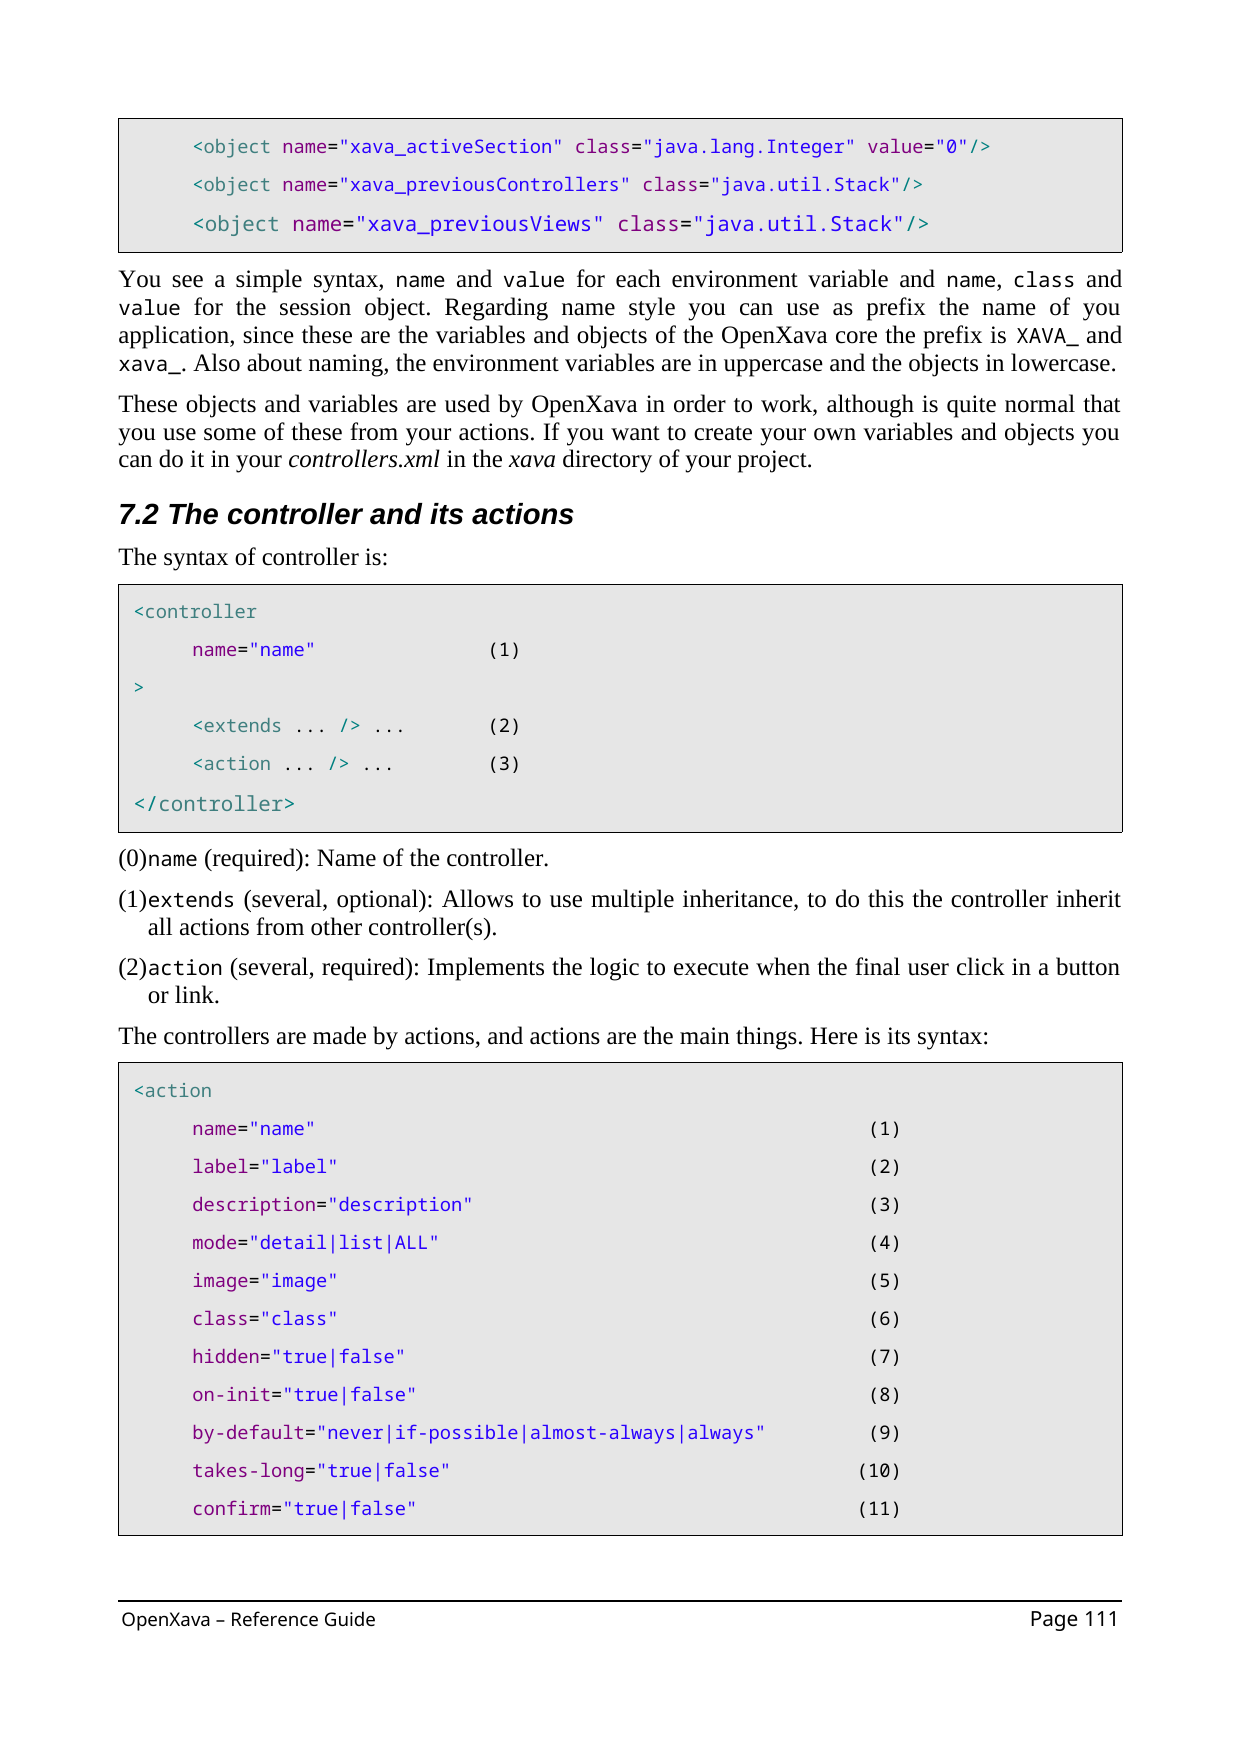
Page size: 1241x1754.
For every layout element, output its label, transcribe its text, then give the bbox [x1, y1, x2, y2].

list action (several, required): Implements the logic to execute when the final user click in a button or link. [118, 953, 1122, 1009]
text confirm="true|false" (11) [119, 1480, 1122, 1535]
text description="description" (3) [119, 1176, 1122, 1214]
text </controller> [119, 774, 1122, 832]
text The syntax of controller is: [118, 543, 1122, 571]
text <action [119, 1063, 1122, 1100]
text label="label" (2) [119, 1138, 1122, 1176]
text > [119, 660, 1122, 698]
subtitle The controller and its actions [118, 498, 1122, 531]
text takes-long="true|false" (10) [119, 1442, 1122, 1480]
text The controllers are made by actions, and actions are the main things. Here is its syntax: [118, 1022, 1122, 1049]
text <object name="xava_previousControllers" class="java.util.Stack"/> [119, 156, 1122, 194]
list name (required): Name of the controller. [118, 844, 1122, 872]
text name="name" (1) [119, 622, 1122, 660]
list extends (several, optional): Allows to use multiple inheritance, to do this the controller inherit all actions from other controller(s). [118, 885, 1122, 941]
text name="name" (1) [119, 1100, 1122, 1138]
text class="class" (6) [119, 1290, 1122, 1328]
text You see a simple syntax, name and value for each environment variable and name, class and value for the session object. Regarding name style you can use as prefix the name of you application, since these are the variables and objects of the OpenXava core the prefix is XAVA_ and xava_. Also about naming, the environment variables are in uppercase and the objects in lowercase. [118, 265, 1122, 378]
text image="image" (5) [119, 1252, 1122, 1290]
text <object name="xava_activeSection" class="java.lang.Integer" value="0"/> [119, 119, 1122, 156]
text on-init="true|false" (8) [119, 1366, 1122, 1404]
text <extends ... /> ... (2) [119, 698, 1122, 736]
text These objects and variables are used by OpenXava in order to work, although is quite normal that you use some of these from your actions. If you want to create your own variables and objects you can do it in your controllers.xml in the xava directory of your project. [118, 390, 1122, 473]
text <action ... /> ... (3) [119, 736, 1122, 774]
text mode="detail|list|ALL" (4) [119, 1214, 1122, 1252]
text <controller [119, 585, 1122, 622]
text hidden="true|false" (7) [119, 1328, 1122, 1366]
text by-default="never|if-possible|almost-always|always" (9) [119, 1404, 1122, 1442]
text <object name="xava_previousViews" class="java.util.Stack"/> [119, 194, 1122, 252]
